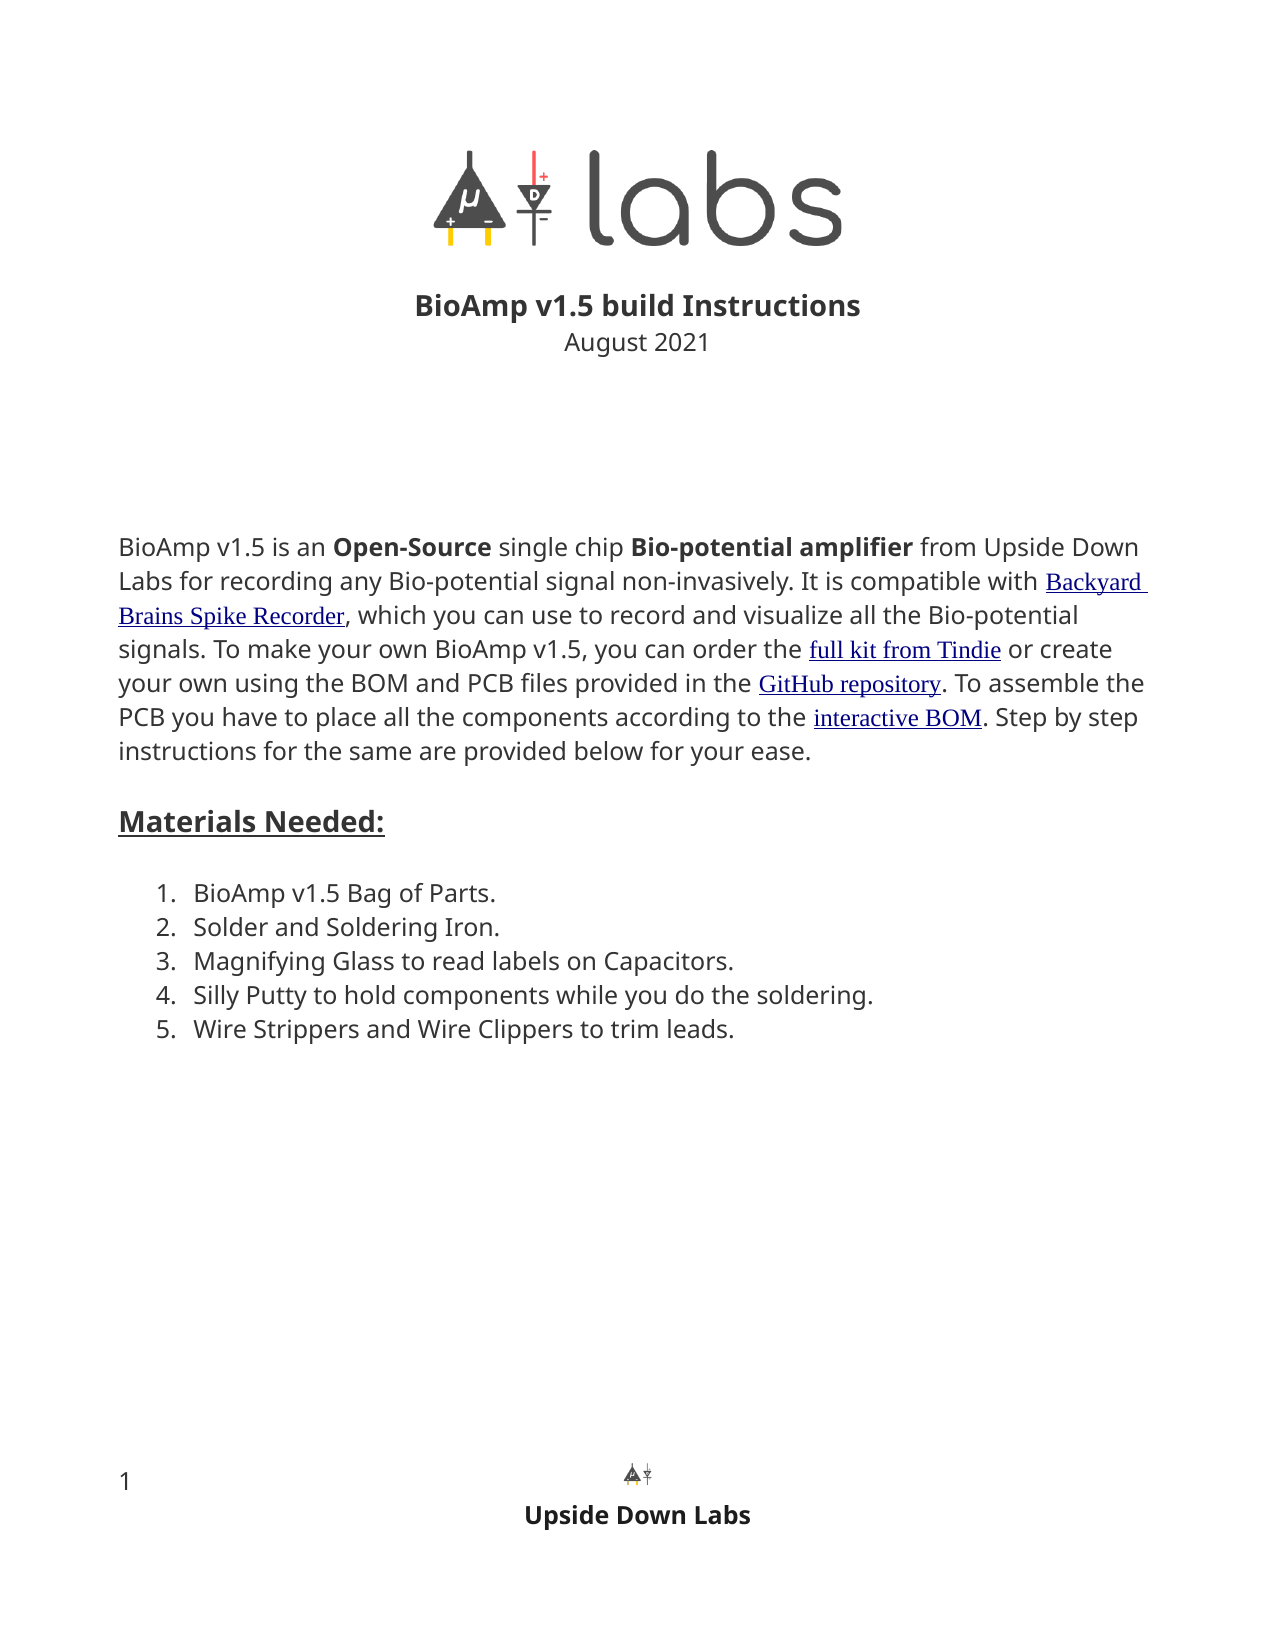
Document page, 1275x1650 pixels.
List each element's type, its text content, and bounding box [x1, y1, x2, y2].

list Silly Putty to hold components while you do the soldering. [156, 978, 1157, 1012]
list Solder and Soldering Iron. [156, 909, 1157, 944]
picture [620, 1457, 655, 1491]
list Wire Strippers and Wire Clippers to trim leads. [156, 1012, 1157, 1046]
list Magnifying Glass to read labels on Capacitors. [156, 944, 1157, 978]
text BioAmp v1.5 build Instructions [118, 285, 1157, 325]
list BioAmp v1.5 Bag of Parts. [156, 876, 1157, 909]
text BioAmp v1.5 is an Open-Source single chip Bio-potential amplifier from Upside Down Labs for recording any Bio-potential signal non-invasively. It is compatible with Backyard Brains Spike Recorder, which you can use to record and visualize all the Bio-potential signals. To make your own BioAmp v1.5, you can order the full kit from Tindie or create your own using the BOM and PCB files provided in the GitHub repository. To assemble the PCB you have to place all the components according to the interactive BOM. Step by step instructions for the same are provided below for your ease. [118, 529, 1157, 768]
picture [433, 150, 842, 246]
text Materials Needed: [118, 802, 1157, 841]
text August 2021 [118, 325, 1157, 359]
